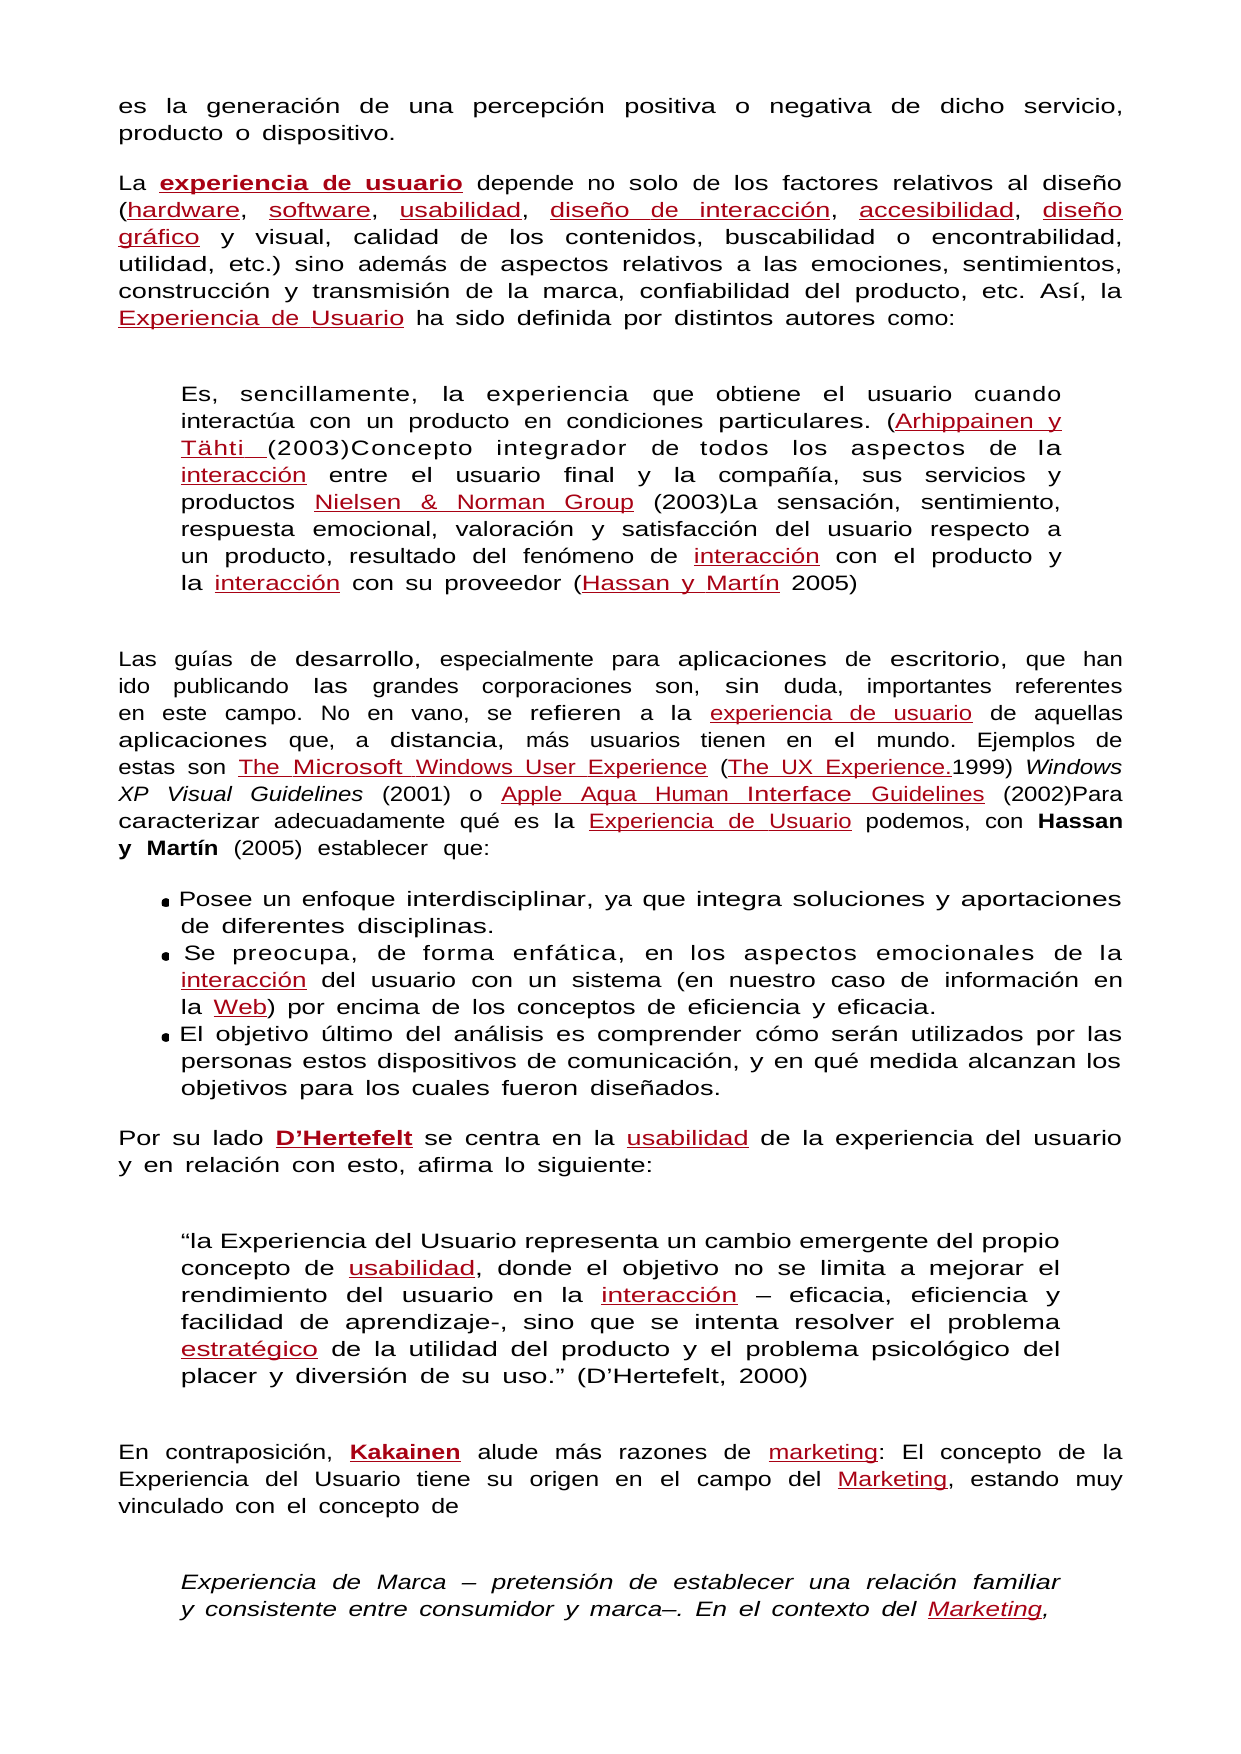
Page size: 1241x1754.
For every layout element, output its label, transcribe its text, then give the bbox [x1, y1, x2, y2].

text es la generación de una percepción positiva o negativa de dicho servicio, producto o dispositivo. [118, 94, 1123, 145]
text Es, sencillamente, la experiencia que obtiene el usuario cuando interactúa con un producto en condiciones particulares. (Arhippainen y Tähti (2003)Concepto integrador de todos los aspectos de la interacción entre el usuario final y la compañía, sus servicios y productos Nielsen & Norman Group (2003)La sensación, sentimiento, respuesta emocional, valoración y satisfacción del usuario respecto a un producto, resultado del fenómeno de interacción con el producto y la interacción con su proveedor (Hassan y Martín 2005) [181, 382, 1061, 595]
picture [161, 952, 169, 961]
text La experiencia de usuario depende no solo de los factores relativos al diseño (hardware, software, usabilidad, diseño de interacción, accesibilidad, diseño gráfico y visual, calidad de los contenidos, buscabilidad o encontrabilidad, utilidad, etc.) sino además de aspectos relativos a las emociones, sentimientos, construcción y transmisión de la marca, confiabilidad del producto, etc. Así, la Experiencia de Usuario ha sido definida por distintos autores como: [118, 171, 1123, 330]
text Por su lado D’Hertefelt se centra en la usabilidad de la experiencia del usuario y en relación con esto, afirma lo siguiente: [118, 1126, 1122, 1177]
text Experiencia de Marca – pretensión de establecer una relación familiar y consistente entre consumidor y marca–. En el contexto del Marketing, [181, 1570, 1060, 1621]
text Posee un enfoque interdisciplinar, ya que integra soluciones y aportaciones de diferentes disciplinas. [162, 887, 1122, 938]
text Las guías de desarrollo, especialmente para aplicaciones de escritorio, que han ido publicando las grandes corporaciones son, sin duda, importantes referentes en este campo. No en vano, se refieren a la experiencia de usuario de aquellas aplicaciones que, a distancia, más usuarios tienen en el mundo. Ejemplos de estas son The Microsoft Windows User Experience (The UX Experience.1999) Windows XP Visual Guidelines (2001) o Apple Aqua Human Interface Guidelines (2002)Para caracterizar adecuadamente qué es la Experiencia de Usuario podemos, con Hassan y Martín (2005) establecer que: [118, 647, 1123, 860]
text El objetivo último del análisis es comprender cómo serán utilizados por las personas estos dispositivos de comunicación, y en qué medida alcanzan los objetivos para los cuales fueron diseñados. [162, 1022, 1123, 1100]
text “la Experiencia del Usuario representa un cambio emergente del propio concepto de usabilidad, donde el objetivo no se limita a mejorar el rendimiento del usuario en la interacción – eficacia, eficiencia y facilidad de aprendizaje-, sino que se intenta resolver el problema estratégico de la utilidad del producto y el problema psicológico del placer y diversión de su uso.” (D’Hertefelt, 2000) [181, 1229, 1060, 1388]
text Se preocupa, de forma enfática, en los aspectos emocionales de la interacción del usuario con un sistema (en nuestro caso de información en la Web) por encima de los conceptos de eficiencia y eficacia. [162, 941, 1123, 1019]
picture [161, 1033, 169, 1042]
picture [161, 898, 169, 907]
text En contraposición, Kakainen alude más razones de marketing: El concepto de la Experiencia del Usuario tiene su origen en el campo del Marketing, estando muy vinculado con el concepto de [118, 1440, 1123, 1518]
